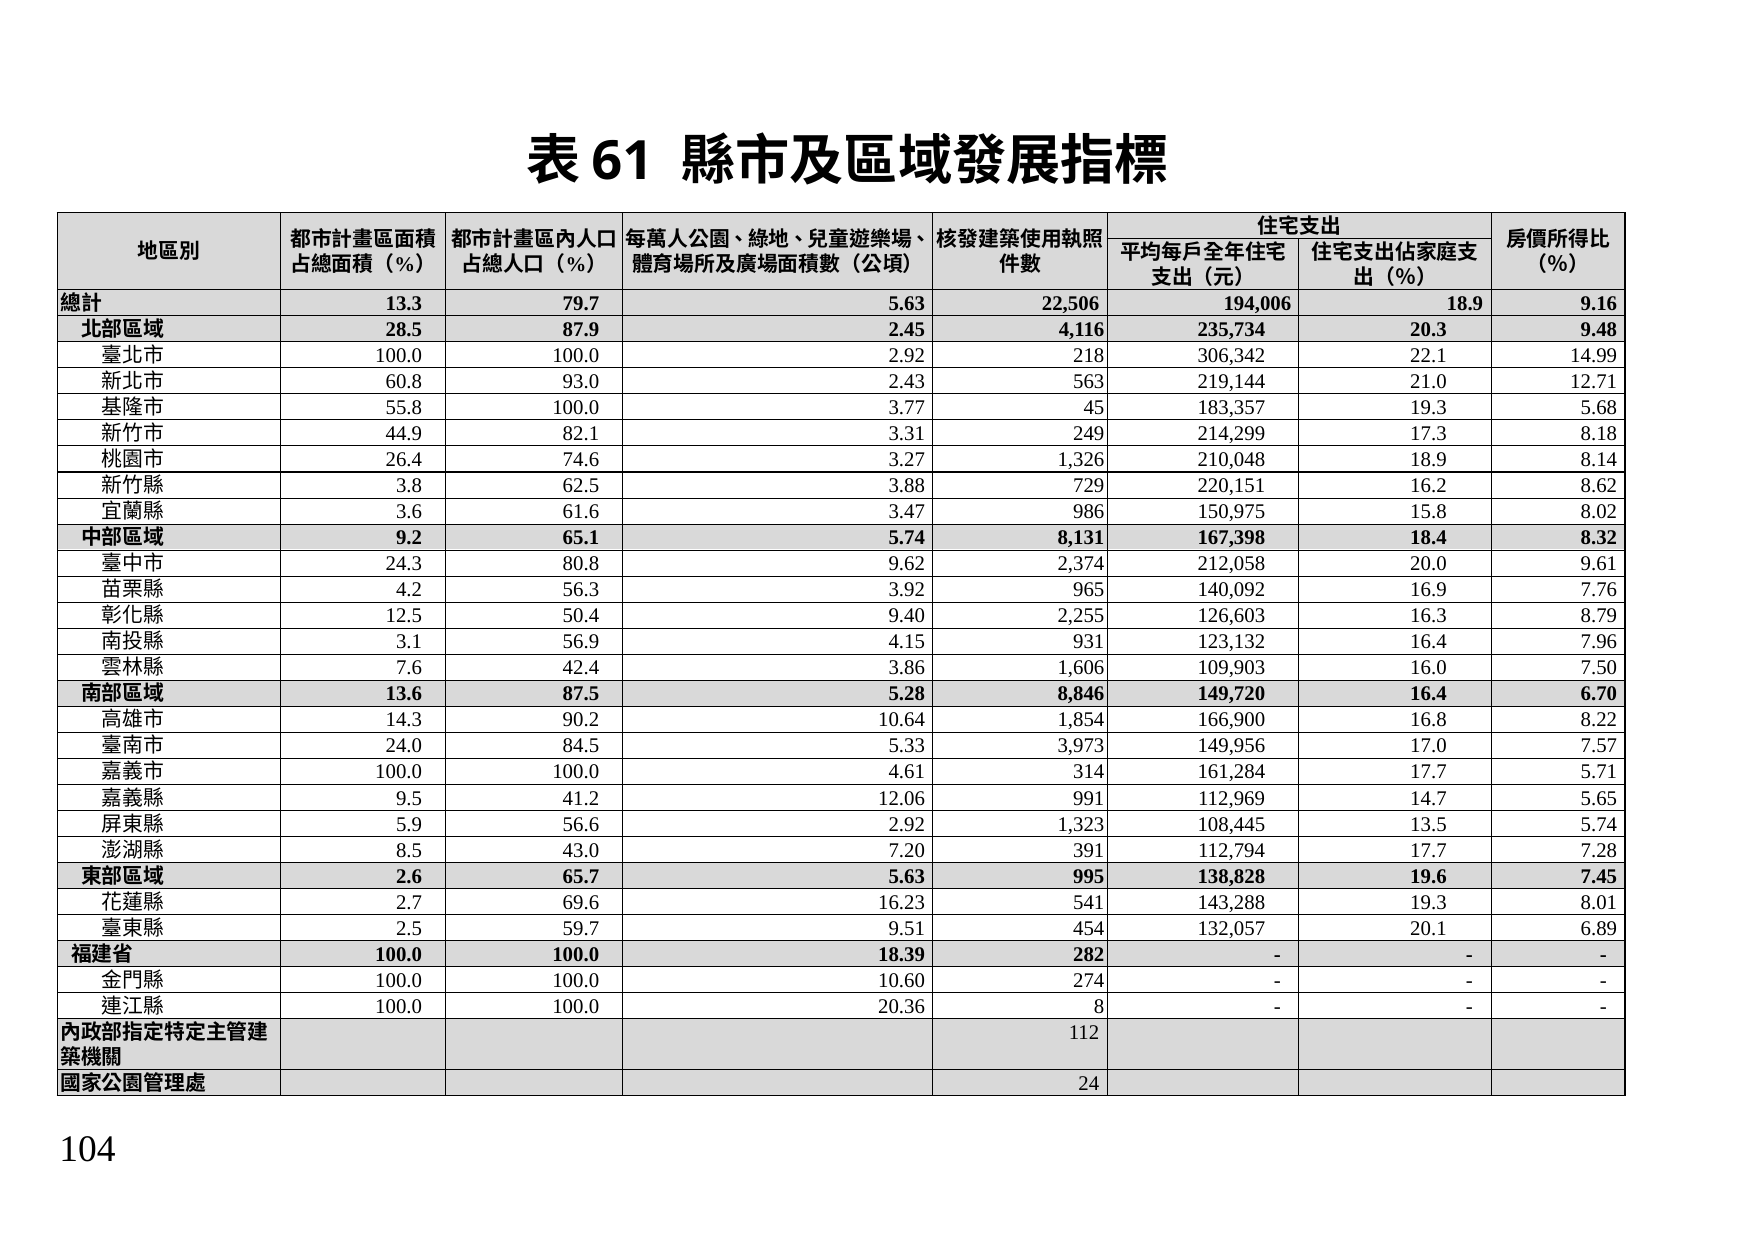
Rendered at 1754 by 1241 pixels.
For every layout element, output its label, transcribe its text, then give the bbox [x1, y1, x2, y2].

table_cell 5.33 [623, 733, 932, 758]
table_cell 5.74 [1492, 811, 1624, 836]
table_cell [1299, 1070, 1491, 1095]
table_cell 7.96 [1492, 629, 1624, 654]
table_cell 56.3 [446, 577, 622, 602]
table_cell 新北市 [58, 368, 280, 393]
table_cell 100.0 [446, 394, 622, 419]
table_cell 14.3 [281, 707, 445, 732]
table_cell 18.39 [623, 941, 932, 966]
table_cell 274 [933, 967, 1107, 992]
table_header 都市計畫區面積占總面積（%） [281, 213, 445, 289]
table_cell 16.8 [1299, 707, 1491, 732]
table_cell 306,342 [1108, 342, 1298, 367]
table_cell 454 [933, 915, 1107, 940]
table_cell 8.02 [1492, 499, 1624, 523]
table_cell 雲林縣 [58, 655, 280, 680]
table_cell 79.7 [446, 290, 622, 315]
table_cell 18.4 [1299, 525, 1491, 549]
table_cell [623, 1019, 932, 1069]
table_cell 149,956 [1108, 733, 1298, 758]
table_cell 100.0 [281, 941, 445, 966]
table_cell 總計 [58, 290, 280, 315]
table_cell 123,132 [1108, 629, 1298, 654]
table_cell 20.0 [1299, 551, 1491, 576]
table_cell 13.5 [1299, 811, 1491, 836]
table_cell 61.6 [446, 499, 622, 523]
table_cell 1,323 [933, 811, 1107, 836]
table_cell 臺北市 [58, 342, 280, 367]
table_cell 3,973 [933, 733, 1107, 758]
table_cell 214,299 [1108, 420, 1298, 445]
table_cell 新竹縣 [58, 473, 280, 497]
table_cell 2.6 [281, 863, 445, 888]
table_cell - [1299, 993, 1491, 1018]
table_cell 87.9 [446, 316, 622, 341]
table_cell 109,903 [1108, 655, 1298, 680]
table_cell 3.31 [623, 420, 932, 445]
table_cell 平均每戶全年住宅支出（元） [1108, 239, 1298, 289]
table_cell 24.3 [281, 551, 445, 576]
table_cell 22.1 [1299, 342, 1491, 367]
table_cell 166,900 [1108, 707, 1298, 732]
table_cell 19.3 [1299, 889, 1491, 914]
table_cell 20.3 [1299, 316, 1491, 341]
table_cell 10.64 [623, 707, 932, 732]
table_cell 991 [933, 785, 1107, 810]
table_cell 100.0 [446, 941, 622, 966]
table_cell 2.92 [623, 811, 932, 836]
table_cell [446, 1019, 622, 1069]
table_header 住宅支出 [1108, 213, 1491, 238]
table_header 核發建築使用執照件數 [933, 213, 1107, 289]
table_cell 6.89 [1492, 915, 1624, 940]
table_cell 235,734 [1108, 316, 1298, 341]
table_cell 7.45 [1492, 863, 1624, 888]
table_cell 212,058 [1108, 551, 1298, 576]
table_cell 541 [933, 889, 1107, 914]
table_cell 7.20 [623, 837, 932, 862]
table_cell 210,048 [1108, 446, 1298, 471]
table_cell 2.92 [623, 342, 932, 367]
table_cell 28.5 [281, 316, 445, 341]
table_cell - [1492, 941, 1624, 966]
table_cell 12.5 [281, 603, 445, 628]
table_cell 1,606 [933, 655, 1107, 680]
table_cell 5.9 [281, 811, 445, 836]
table_cell 東部區域 [58, 863, 280, 888]
table_cell 3.27 [623, 446, 932, 471]
table_cell 194,006 [1108, 290, 1298, 315]
table_cell [1492, 1070, 1624, 1095]
table_cell 16.2 [1299, 473, 1491, 497]
table_cell 112 [933, 1019, 1107, 1069]
table_cell 100.0 [281, 342, 445, 367]
table_cell 986 [933, 499, 1107, 523]
table_cell 59.7 [446, 915, 622, 940]
table_cell 3.92 [623, 577, 932, 602]
table_cell 3.8 [281, 473, 445, 497]
table_cell - [1108, 993, 1298, 1018]
table_cell 282 [933, 941, 1107, 966]
table_cell 90.2 [446, 707, 622, 732]
table_cell 住宅支出佔家庭支出（％） [1299, 239, 1491, 289]
table_cell 17.0 [1299, 733, 1491, 758]
table_cell [281, 1070, 445, 1095]
table_cell 1,326 [933, 446, 1107, 471]
table_header 地區別 [58, 213, 280, 289]
table_cell 4.15 [623, 629, 932, 654]
table_cell 44.9 [281, 420, 445, 445]
table_cell 2,374 [933, 551, 1107, 576]
table_cell 17.7 [1299, 837, 1491, 862]
table_cell 24 [933, 1070, 1107, 1095]
table_cell 5.28 [623, 681, 932, 706]
table_cell 4.61 [623, 759, 932, 784]
table_cell 100.0 [446, 967, 622, 992]
table_cell 24.0 [281, 733, 445, 758]
table_cell 42.4 [446, 655, 622, 680]
table_cell 南投縣 [58, 629, 280, 654]
table_cell 2.45 [623, 316, 932, 341]
table_cell [1299, 1019, 1491, 1069]
table_cell 5.65 [1492, 785, 1624, 810]
table_cell [1108, 1070, 1298, 1095]
table_cell 8,846 [933, 681, 1107, 706]
table_cell 連江縣 [58, 993, 280, 1018]
table_cell 21.0 [1299, 368, 1491, 393]
table_cell 金門縣 [58, 967, 280, 992]
table_cell 3.47 [623, 499, 932, 523]
table_cell - [1492, 967, 1624, 992]
table_cell 9.48 [1492, 316, 1624, 341]
table_cell 16.23 [623, 889, 932, 914]
table_cell - [1108, 967, 1298, 992]
table_cell 10.60 [623, 967, 932, 992]
table_cell 112,969 [1108, 785, 1298, 810]
table_cell 965 [933, 577, 1107, 602]
table_cell 9.2 [281, 525, 445, 549]
table_cell - [1299, 967, 1491, 992]
table_cell 249 [933, 420, 1107, 445]
table_cell 16.4 [1299, 629, 1491, 654]
table_cell 112,794 [1108, 837, 1298, 862]
table_cell 15.8 [1299, 499, 1491, 523]
table_cell 內政部指定特定主管建築機關 [58, 1019, 280, 1069]
table_cell 17.3 [1299, 420, 1491, 445]
table_cell 100.0 [446, 759, 622, 784]
table_cell 新竹市 [58, 420, 280, 445]
table_cell 87.5 [446, 681, 622, 706]
table_cell 45 [933, 394, 1107, 419]
table_cell 9.16 [1492, 290, 1624, 315]
table_cell 100.0 [281, 993, 445, 1018]
table_cell 8.01 [1492, 889, 1624, 914]
table_cell 18.9 [1299, 446, 1491, 471]
table_cell 13.3 [281, 290, 445, 315]
table_cell 16.9 [1299, 577, 1491, 602]
table_cell - [1108, 941, 1298, 966]
table_cell 澎湖縣 [58, 837, 280, 862]
table_cell 5.74 [623, 525, 932, 549]
table_cell 65.7 [446, 863, 622, 888]
table_cell 8.32 [1492, 525, 1624, 549]
table_cell 9.5 [281, 785, 445, 810]
table_cell 臺東縣 [58, 915, 280, 940]
table_cell 219,144 [1108, 368, 1298, 393]
table_cell 43.0 [446, 837, 622, 862]
table_cell 8.22 [1492, 707, 1624, 732]
table_cell 18.9 [1299, 290, 1491, 315]
table_cell 8.79 [1492, 603, 1624, 628]
table_cell 56.9 [446, 629, 622, 654]
table_cell 149,720 [1108, 681, 1298, 706]
table_cell 931 [933, 629, 1107, 654]
table_cell - [1492, 993, 1624, 1018]
table_cell 苗栗縣 [58, 577, 280, 602]
table_cell 100.0 [281, 967, 445, 992]
table_cell 8,131 [933, 525, 1107, 549]
table_cell 高雄市 [58, 707, 280, 732]
table_cell 995 [933, 863, 1107, 888]
table_cell 100.0 [446, 993, 622, 1018]
table_cell 9.40 [623, 603, 932, 628]
table_cell 218 [933, 342, 1107, 367]
table_cell 臺中市 [58, 551, 280, 576]
table_cell 北部區域 [58, 316, 280, 341]
table_cell 南部區域 [58, 681, 280, 706]
table_cell 7.50 [1492, 655, 1624, 680]
table_cell 7.28 [1492, 837, 1624, 862]
table_cell 2.43 [623, 368, 932, 393]
table_cell 16.0 [1299, 655, 1491, 680]
table_header 都市計畫區內人口占總人口（%） [446, 213, 622, 289]
table_cell 56.6 [446, 811, 622, 836]
table_cell 16.4 [1299, 681, 1491, 706]
table_cell 126,603 [1108, 603, 1298, 628]
table_cell - [1299, 941, 1491, 966]
table_cell 屏東縣 [58, 811, 280, 836]
table_cell 8.14 [1492, 446, 1624, 471]
table_cell 12.06 [623, 785, 932, 810]
table_cell 20.36 [623, 993, 932, 1018]
table_cell 9.62 [623, 551, 932, 576]
table_cell [1108, 1019, 1298, 1069]
table_cell 5.63 [623, 863, 932, 888]
table_cell 108,445 [1108, 811, 1298, 836]
table_cell 19.6 [1299, 863, 1491, 888]
table_cell 9.51 [623, 915, 932, 940]
table_cell 福建省 [58, 941, 280, 966]
table_cell 167,398 [1108, 525, 1298, 549]
table_cell 220,151 [1108, 473, 1298, 497]
table_cell 3.6 [281, 499, 445, 523]
table_cell 314 [933, 759, 1107, 784]
table_cell 7.57 [1492, 733, 1624, 758]
table_cell 5.71 [1492, 759, 1624, 784]
table_cell [1492, 1019, 1624, 1069]
subtitle 表61 縣市及區域發展指標 [59, 99, 1636, 212]
table_cell 16.3 [1299, 603, 1491, 628]
table_cell 3.88 [623, 473, 932, 497]
table_cell 8.5 [281, 837, 445, 862]
table_cell [446, 1070, 622, 1095]
table_cell 8.18 [1492, 420, 1624, 445]
table_cell 391 [933, 837, 1107, 862]
table_cell 8 [933, 993, 1107, 1018]
table_cell 19.3 [1299, 394, 1491, 419]
table_cell 69.6 [446, 889, 622, 914]
table_cell 4,116 [933, 316, 1107, 341]
table_cell 20.1 [1299, 915, 1491, 940]
table_cell [623, 1070, 932, 1095]
table_cell 彰化縣 [58, 603, 280, 628]
table_cell 14.7 [1299, 785, 1491, 810]
table_cell 臺南市 [58, 733, 280, 758]
table_cell 7.76 [1492, 577, 1624, 602]
table_cell 2.5 [281, 915, 445, 940]
table_cell 60.8 [281, 368, 445, 393]
table_cell 26.4 [281, 446, 445, 471]
table_cell 17.7 [1299, 759, 1491, 784]
table_cell 宜蘭縣 [58, 499, 280, 523]
table_cell 100.0 [446, 342, 622, 367]
table_cell 嘉義市 [58, 759, 280, 784]
table_cell 1,854 [933, 707, 1107, 732]
table_cell 7.6 [281, 655, 445, 680]
table_cell 國家公園管理處 [58, 1070, 280, 1095]
table_cell 140,092 [1108, 577, 1298, 602]
table_cell 12.71 [1492, 368, 1624, 393]
table_cell 3.1 [281, 629, 445, 654]
table_cell [281, 1019, 445, 1069]
table_cell 桃園市 [58, 446, 280, 471]
table_cell 563 [933, 368, 1107, 393]
table_cell 3.86 [623, 655, 932, 680]
table_cell 花蓮縣 [58, 889, 280, 914]
table_cell 80.8 [446, 551, 622, 576]
table_cell 13.6 [281, 681, 445, 706]
table_cell 基隆市 [58, 394, 280, 419]
table_cell 138,828 [1108, 863, 1298, 888]
table_cell 132,057 [1108, 915, 1298, 940]
table_cell 9.61 [1492, 551, 1624, 576]
table_cell 143,288 [1108, 889, 1298, 914]
table_cell 41.2 [446, 785, 622, 810]
table_cell 14.99 [1492, 342, 1624, 367]
table_cell 100.0 [281, 759, 445, 784]
table_cell 93.0 [446, 368, 622, 393]
table_cell 55.8 [281, 394, 445, 419]
table_cell 729 [933, 473, 1107, 497]
table_cell 2.7 [281, 889, 445, 914]
table_cell 2,255 [933, 603, 1107, 628]
table_cell 8.62 [1492, 473, 1624, 497]
table_cell 161,284 [1108, 759, 1298, 784]
table_cell 82.1 [446, 420, 622, 445]
table_cell 4.2 [281, 577, 445, 602]
table_cell 3.77 [623, 394, 932, 419]
table_cell 嘉義縣 [58, 785, 280, 810]
table_cell 5.63 [623, 290, 932, 315]
table_cell 5.68 [1492, 394, 1624, 419]
table_cell 84.5 [446, 733, 622, 758]
table_cell 183,357 [1108, 394, 1298, 419]
table_cell 22,506 [933, 290, 1107, 315]
table_cell 50.4 [446, 603, 622, 628]
table_header 每萬人公園、綠地、兒童遊樂場、體育場所及廣場面積數（公頃） [623, 213, 932, 289]
table_cell 中部區域 [58, 525, 280, 549]
table_cell 6.70 [1492, 681, 1624, 706]
table_cell 65.1 [446, 525, 622, 549]
table_header 房價所得比（％） [1492, 213, 1624, 289]
table_cell 150,975 [1108, 499, 1298, 523]
table_cell 74.6 [446, 446, 622, 471]
table_cell 62.5 [446, 473, 622, 497]
